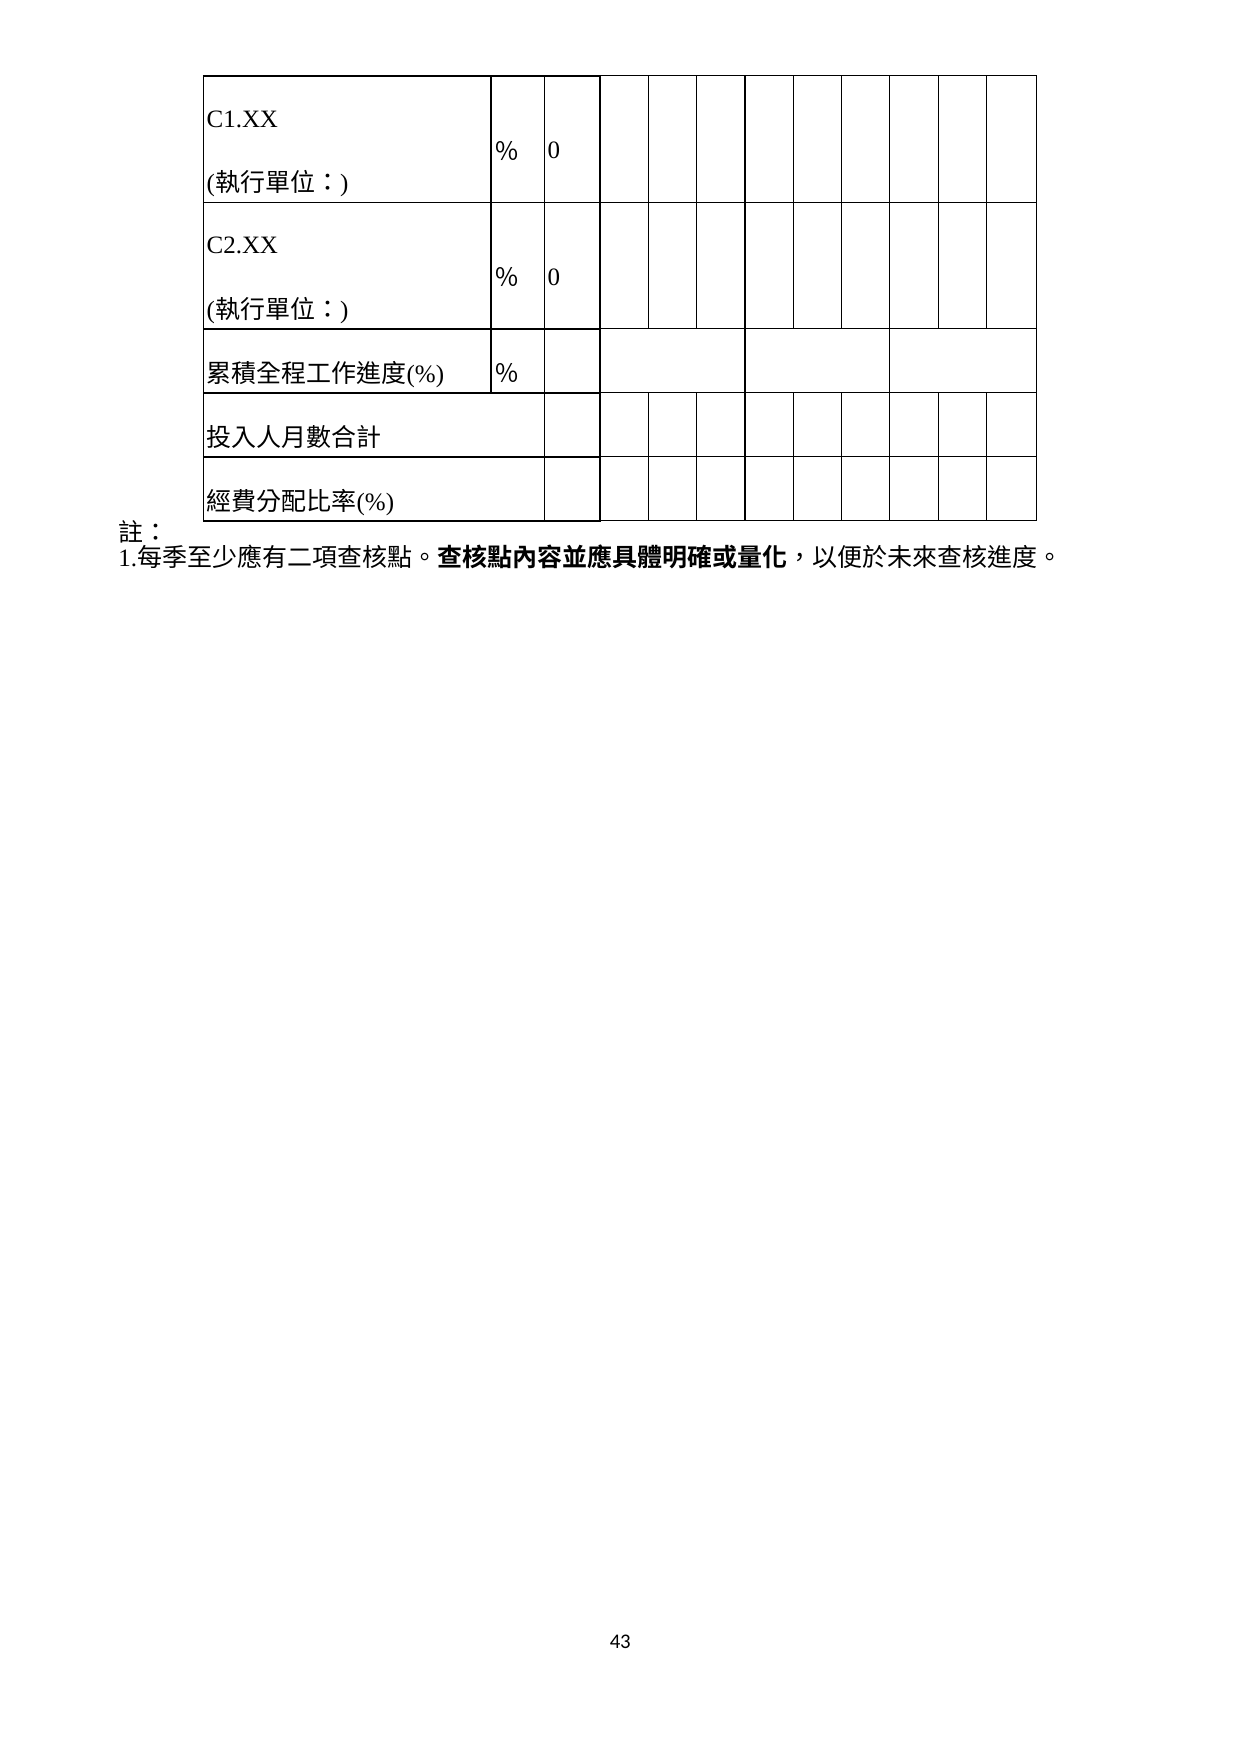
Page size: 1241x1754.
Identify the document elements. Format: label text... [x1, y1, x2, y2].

text 註： [118, 522, 1122, 547]
table_cell ％ [492, 330, 544, 392]
table_cell [987, 393, 1036, 456]
table_cell 投入人月數合計 [204, 394, 544, 456]
table_cell [939, 203, 986, 328]
table_cell [545, 458, 599, 520]
table_cell [794, 203, 841, 328]
table_cell ％ [492, 77, 544, 202]
table_cell [890, 393, 938, 456]
table_cell [545, 330, 599, 392]
table_cell [890, 203, 938, 328]
table_cell [601, 329, 744, 392]
table_cell [601, 203, 648, 328]
table_cell [601, 393, 648, 456]
table_cell [939, 393, 986, 456]
table_cell [746, 329, 889, 392]
table_cell [746, 76, 793, 202]
table_cell [794, 457, 841, 520]
text 1.每季至少應有二項查核點。查核點內容並應具體明確或量化，以便於未來查核進度。 [118, 547, 1122, 572]
table_cell [794, 393, 841, 456]
table_cell [746, 457, 793, 520]
table_cell [890, 329, 1036, 392]
table_cell [939, 457, 986, 520]
table_cell [649, 76, 696, 202]
table_cell ％ [492, 203, 544, 328]
table_cell 0 [545, 203, 599, 328]
table_cell C2.XX (執行單位：) [204, 203, 490, 328]
table_cell C1.XX (執行單位：) [204, 77, 490, 202]
table_cell [601, 457, 648, 520]
table_cell [842, 203, 889, 328]
table_cell [697, 76, 744, 202]
table_cell [987, 457, 1036, 520]
table_cell [987, 76, 1036, 202]
table_cell [842, 393, 889, 456]
table_cell 0 [545, 77, 599, 202]
table_cell [649, 393, 696, 456]
table_cell [890, 457, 938, 520]
table_cell [794, 76, 841, 202]
table_cell [842, 457, 889, 520]
table_cell [545, 394, 599, 456]
table_cell [746, 203, 793, 328]
table_cell [842, 76, 889, 202]
table_cell [697, 393, 744, 456]
table_cell [697, 457, 744, 520]
table_cell [601, 76, 648, 202]
table_cell 累積全程工作進度(%) [204, 330, 490, 392]
table_cell [890, 76, 938, 202]
table_cell [649, 457, 696, 520]
table_cell [746, 393, 793, 456]
table_cell [649, 203, 696, 328]
table_cell 經費分配比率(%) [204, 458, 544, 520]
table_cell [987, 203, 1036, 328]
table_cell [939, 76, 986, 202]
table_cell [697, 203, 744, 328]
